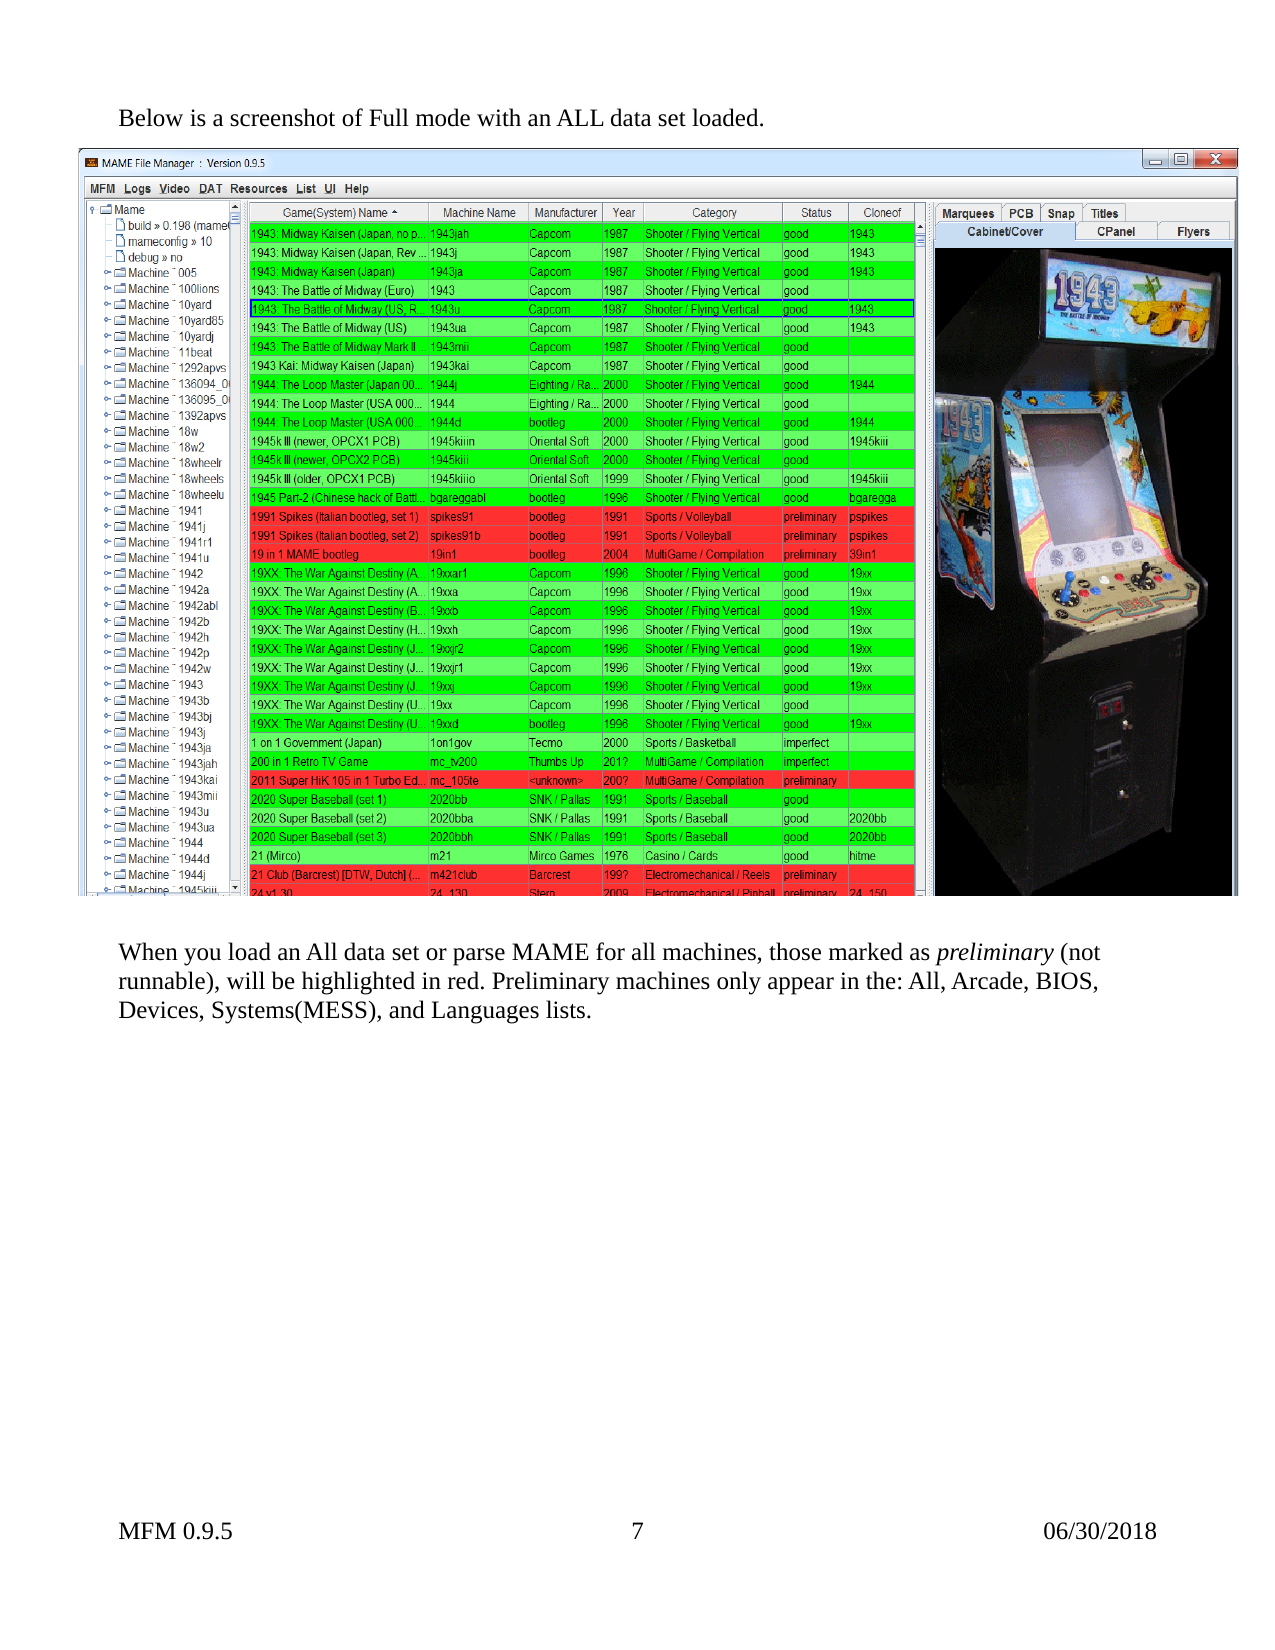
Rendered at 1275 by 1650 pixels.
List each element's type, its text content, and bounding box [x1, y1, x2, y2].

text When you load an All data set or parse MAME for all machines, those marked as preliminary (not runnable), will be highlighted in red. Preliminary machines only appear in the: All, Arcade, BIOS, Devices, Systems(MESS), and Languages lists. [118, 937, 1157, 1023]
picture [78, 148, 1239, 896]
text Below is a screenshot of Full mode with an ALL data set loaded. [118, 103, 1157, 132]
